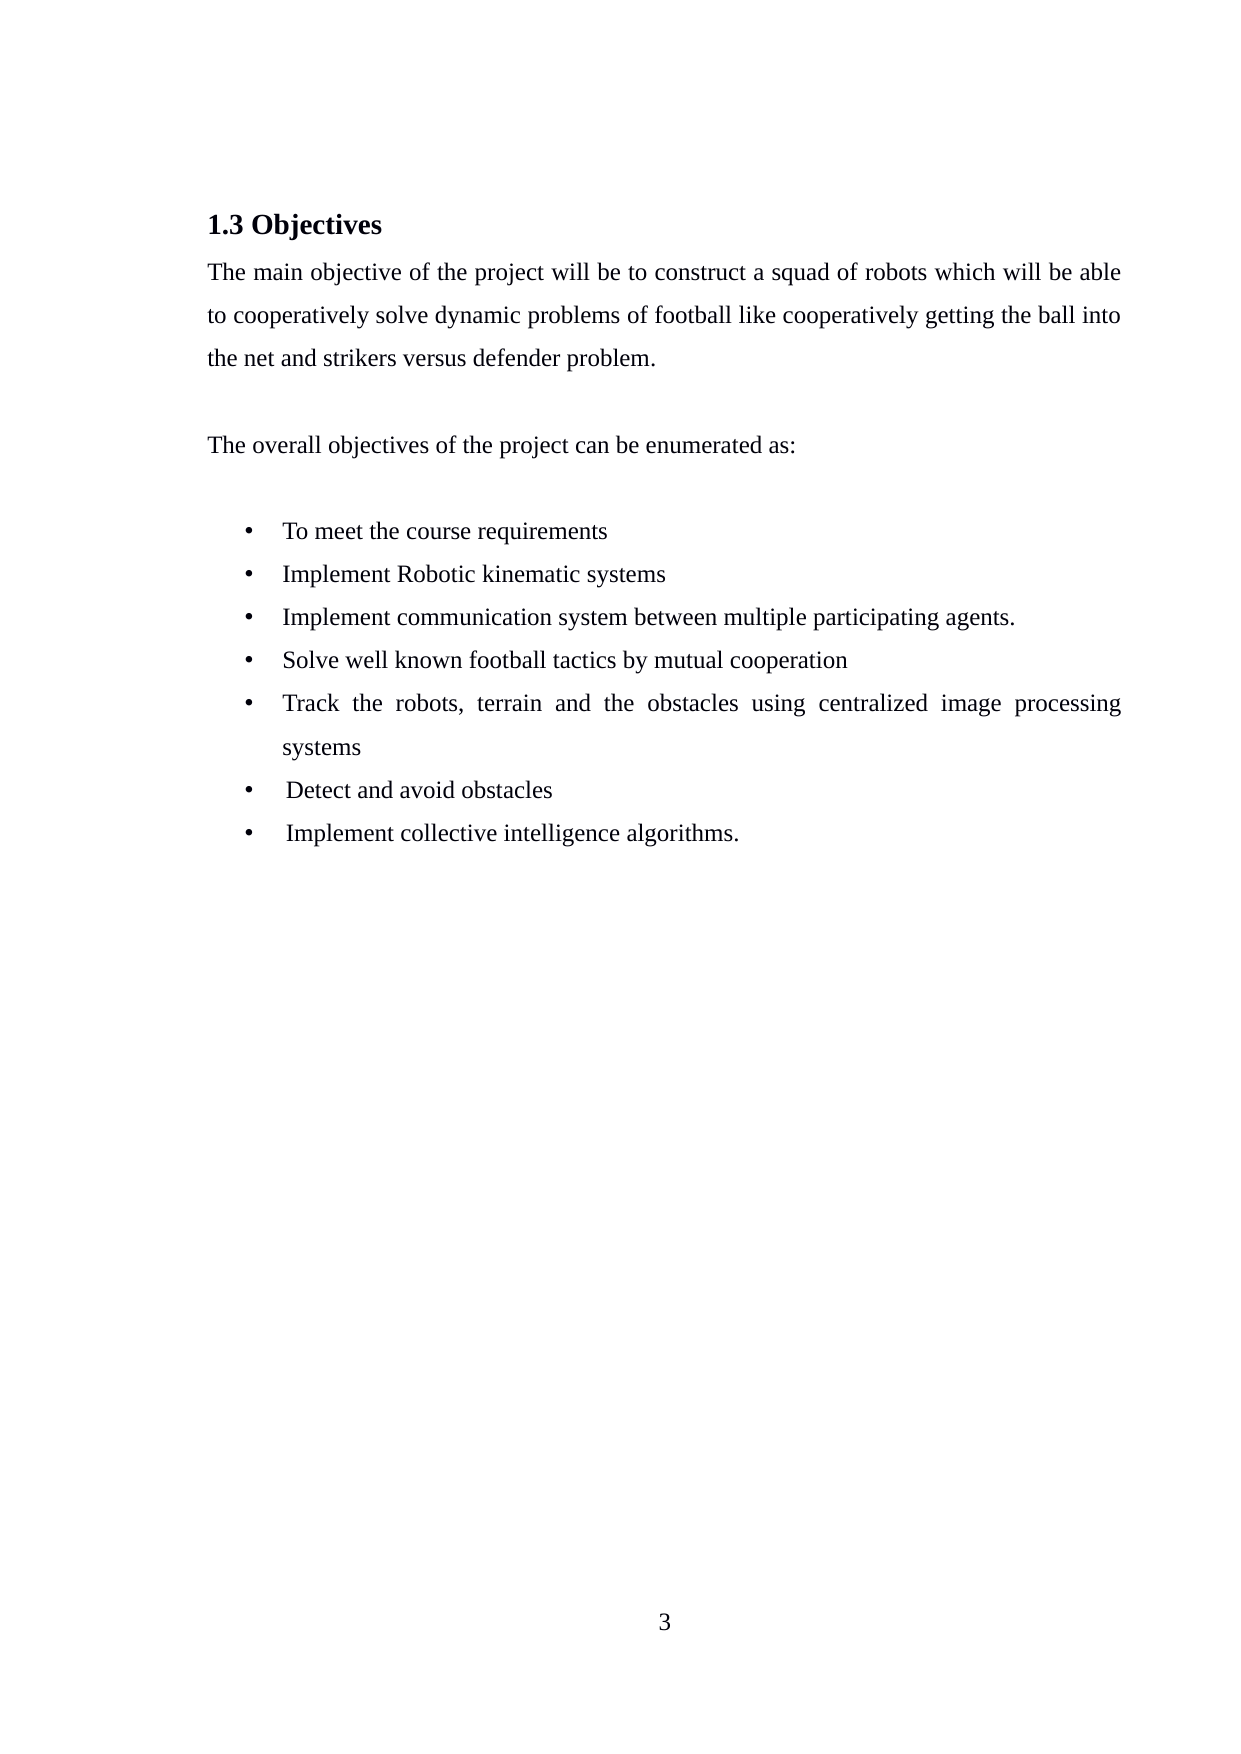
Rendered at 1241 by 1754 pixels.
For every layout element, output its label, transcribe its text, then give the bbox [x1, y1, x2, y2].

list Implement collective intelligence algorithms. [244, 818, 1122, 847]
text The overall objectives of the project can be enumerated as: [207, 430, 1122, 458]
list Implement Robotic kinematic systems [244, 559, 1122, 588]
list Solve well known football tactics by mutual cooperation [244, 645, 1122, 674]
list Detect and avoid obstacles [244, 775, 1122, 803]
list Implement communication system between multiple participating agents. [244, 602, 1122, 631]
text The main objective of the project will be to construct a squad of robots which will be able to cooperatively solve dynamic problems of football like cooperatively getting the ball into the net and strikers versus defender problem. [207, 257, 1122, 372]
list To meet the course requirements [244, 516, 1122, 545]
text 1.3 Objectives [207, 207, 1122, 241]
list Track the robots, terrain and the obstacles using centralized image processing systems [244, 688, 1122, 760]
